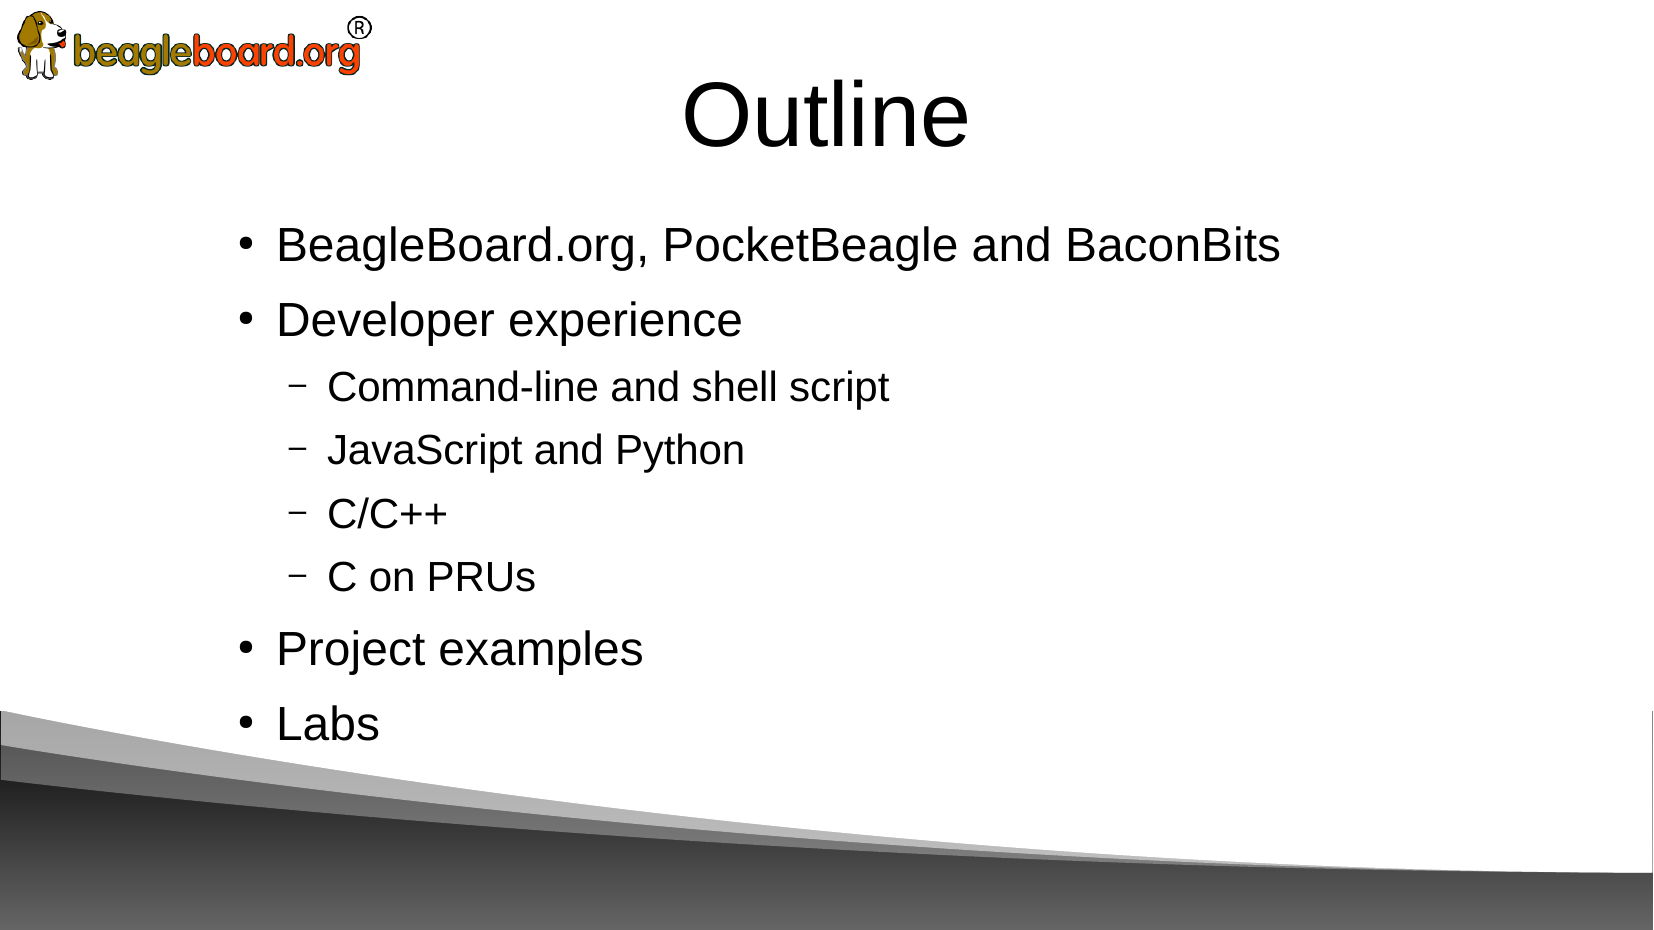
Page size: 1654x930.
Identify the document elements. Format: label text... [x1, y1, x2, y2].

list BeagleBoard.org, PocketBeagle and BaconBits Developer experience Command-line and shell script JavaScript and Python C/C++ C on PRUs Project examples Labs [225, 217, 1396, 757]
title Outline [82, 37, 1571, 193]
picture [17, 11, 372, 80]
